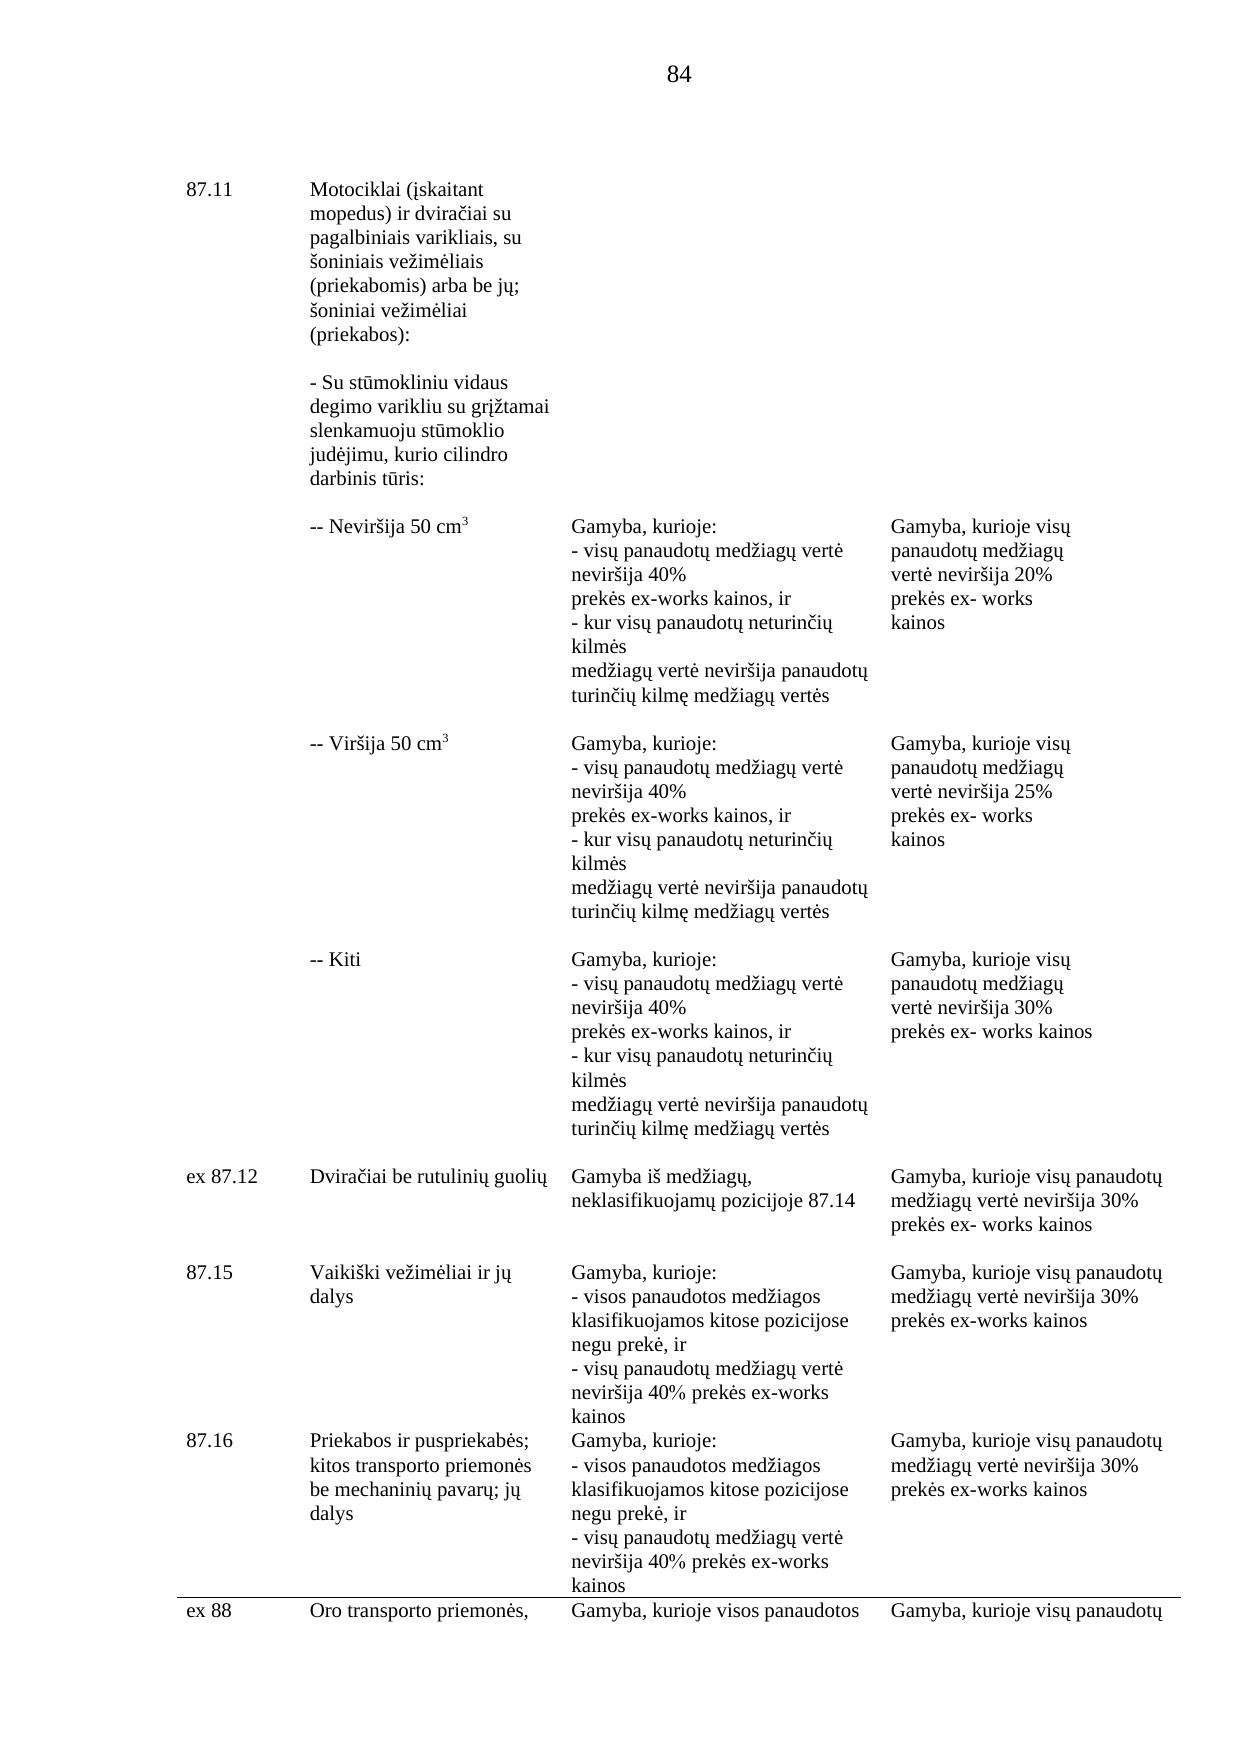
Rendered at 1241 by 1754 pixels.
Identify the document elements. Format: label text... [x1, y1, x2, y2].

table_cell Gamyba, kurioje: - visos panaudotos medžiagos klasifikuojamos kitose pozicijose negu prekė, ir - visų panaudotų medžiagų vertė neviršija 40 prekės ex-works kainos [563, 1260, 882, 1428]
table_cell Gamyba, kurioje visos panaudotos [563, 1598, 882, 1622]
table_cell Gamyba iš medžiagų, neklasifikuojamų pozicijoje 87.14 [563, 1164, 882, 1260]
table_cell Gamyba, kurioje visų panaudotų [882, 1598, 1181, 1622]
table_cell -- Kiti [301, 947, 562, 1140]
table_cell [177, 514, 301, 707]
table_cell [177, 707, 301, 731]
table_cell -- Viršija 50 cm3 [301, 731, 562, 923]
table_cell Vaikiški vežimėliai ir jų dalys [301, 1260, 562, 1428]
table_cell [563, 1140, 882, 1164]
table_cell Dviračiai be rutulinių guolių [301, 1164, 562, 1260]
table_cell [177, 947, 301, 1140]
table_cell Gamyba, kurioje: - visos panaudotos medžiagos klasifikuojamos kitose pozicijose negu prekė, ir - visų panaudotų medžiagų vertė neviršija 40 prekės ex-works kainos [563, 1429, 882, 1597]
table_cell [301, 923, 562, 947]
table_cell [177, 923, 301, 947]
table_cell [563, 177, 882, 370]
table_cell ex 88 [177, 1598, 301, 1622]
table_cell Gamyba, kurioje: - visų panaudotų medžiagų vertė neviršija 40% prekės ex-works kainos, ir - kur visų panaudotų neturinčių kilmės medžiagų vertė neviršija panaudotų turinčių kilmę medžiagų vertės [563, 947, 882, 1140]
table_cell Gamyba, kurioje: - visų panaudotų medžiagų vertė neviršija 40% prekės ex-works kainos, ir - kur visų panaudotų neturinčių kilmės medžiagų vertė neviršija panaudotų turinčių kilmę medžiagų vertės [563, 514, 882, 707]
table_cell [882, 177, 1181, 370]
table_cell [563, 370, 882, 514]
table_cell [301, 707, 562, 731]
table_cell Gamyba, kurioje visų panaudotų medžiagų vertė neviršija 30% prekės ex- works kainos [882, 947, 1181, 1140]
table_cell -- Neviršija 50 cm3 [301, 514, 562, 707]
table_cell 87.15 [177, 1260, 301, 1428]
table_cell 87.11 [177, 177, 301, 370]
table_cell Oro transporto priemonės, [301, 1598, 562, 1622]
table_cell Gamyba, kurioje visų panaudotų medžiagų vertė neviršija 25% prekės ex- works kainos [882, 731, 1181, 923]
table_cell Priekabos ir puspriekabės; kitos transporto priemonės be mechaninių pavarų; jų dalys [301, 1429, 562, 1597]
table_cell Gamyba, kurioje visų panaudotų medžiagų vertė neviršija 30% prekės ex- works kainos [882, 1164, 1181, 1260]
table_cell [177, 1140, 301, 1164]
table_cell 87.16 [177, 1429, 301, 1597]
table_cell Gamyba, kurioje visų panaudotų medžiagų vertė neviršija 20% prekės ex- works kainos [882, 514, 1181, 707]
table_cell [563, 707, 882, 731]
table_cell [301, 1140, 562, 1164]
table_cell [563, 923, 882, 947]
table_cell [882, 370, 1181, 514]
table_cell - Su stūmokliniu vidaus degimo varikliu su grįžtamai slenkamuoju stūmoklio judėjimu, kurio cilindro darbinis tūris: [301, 370, 562, 514]
table_cell [882, 923, 1181, 947]
table_cell ex 87.12 [177, 1164, 301, 1260]
table_cell [882, 1140, 1181, 1164]
table_cell [882, 707, 1181, 731]
table_cell Gamyba, kurioje: - visų panaudotų medžiagų vertė neviršija 40% prekės ex-works kainos, ir - kur visų panaudotų neturinčių kilmės medžiagų vertė neviršija panaudotų turinčių kilmę medžiagų vertės [563, 731, 882, 923]
table_cell Gamyba, kurioje visų panaudotų medžiagų vertė neviršija 30% prekės ex-works kainos [882, 1260, 1181, 1428]
table_cell [177, 731, 301, 923]
table_cell Motociklai (įskaitant mopedus) ir dviračiai su pagalbiniais varikliais, su šoniniais vežimėliais (priekabomis) arba be jų; šoniniai vežimėliai (priekabos): [301, 177, 562, 370]
table_cell Gamyba, kurioje visų panaudotų medžiagų vertė neviršija 30% prekės ex-works kainos [882, 1429, 1181, 1597]
table_cell [177, 370, 301, 514]
